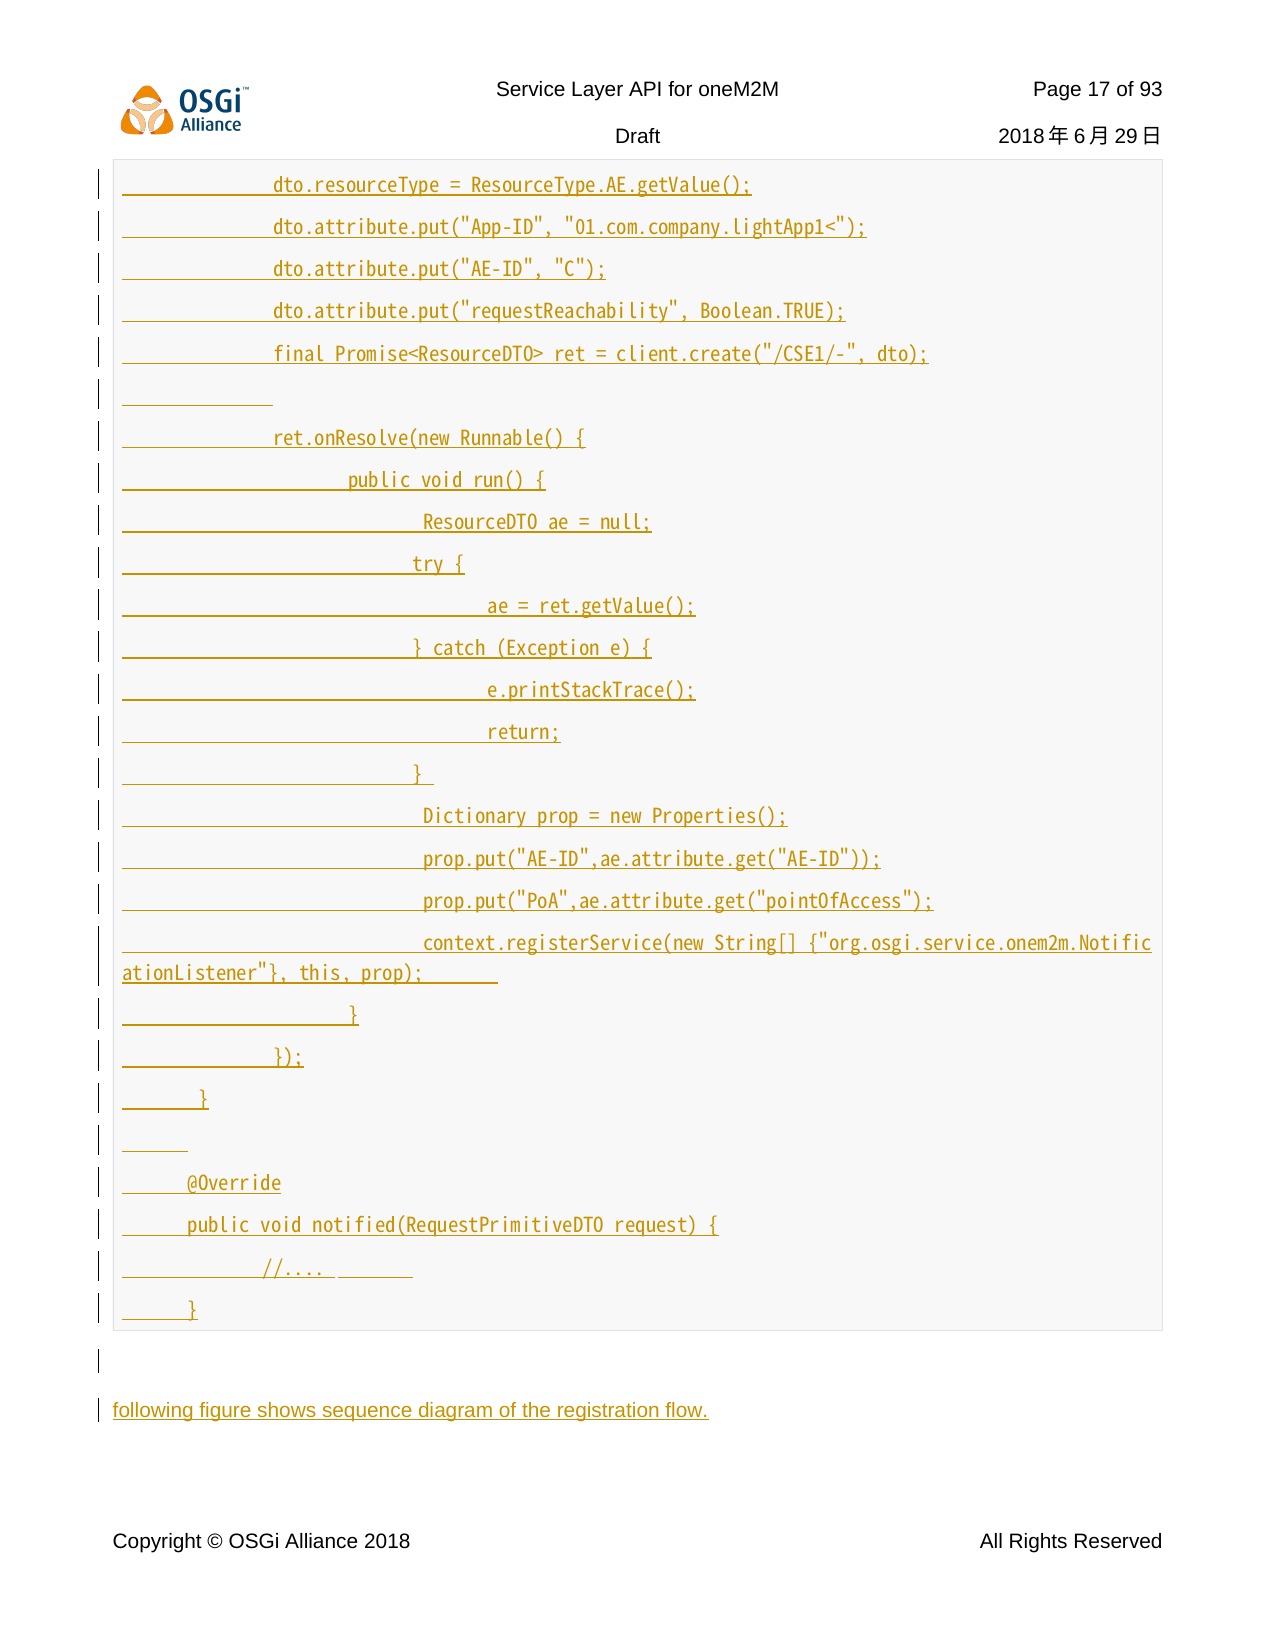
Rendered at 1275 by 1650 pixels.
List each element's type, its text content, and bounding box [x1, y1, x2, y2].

picture [113, 78, 257, 142]
text } catch (Exception e) { [114, 622, 1162, 662]
text Dictionary prop = new Properties(); [114, 790, 1162, 830]
text dto.attribute.put("requestReachability", Boolean.TRUE); [114, 285, 1162, 325]
text } [114, 989, 1162, 1028]
text following figure shows sequence diagram of the registration flow. [112, 1398, 1162, 1422]
text } [114, 1283, 1162, 1330]
text } [114, 1073, 1162, 1113]
text dto.attribute.put("App-ID", "01.com.company.lightApp1<"); [114, 201, 1162, 241]
text ret.onResolve(new Runnable() { [114, 411, 1162, 451]
text e.printStackTrace(); [114, 664, 1162, 704]
text prop.put("AE-ID",ae.attribute.get("AE-ID")); [114, 832, 1162, 872]
text ae = ret.getValue(); [114, 580, 1162, 619]
text }); [114, 1031, 1162, 1071]
text } [114, 748, 1162, 788]
text return; [114, 706, 1162, 746]
text @Override [114, 1157, 1162, 1197]
text dto.resourceType = ResourceType.AE.getValue(); [114, 160, 1162, 199]
text try { [114, 538, 1162, 577]
text context.registerService(new String[] {"org.osgi.service.onem2m.NotificationListener"}, this, prop); [114, 916, 1162, 986]
text dto.attribute.put("AE-ID", "C"); [114, 243, 1162, 283]
text public void run() { [114, 453, 1162, 493]
text public void notified(RequestPrimitiveDTO request) { [114, 1199, 1162, 1239]
text ResourceDTO ae = null; [114, 496, 1162, 535]
text prop.put("PoA",ae.attribute.get("pointOfAccess"); [114, 874, 1162, 914]
text //.... [114, 1241, 1162, 1281]
text final Promise<ResourceDTO> ret = client.create("/CSE1/-", dto); [114, 327, 1162, 367]
